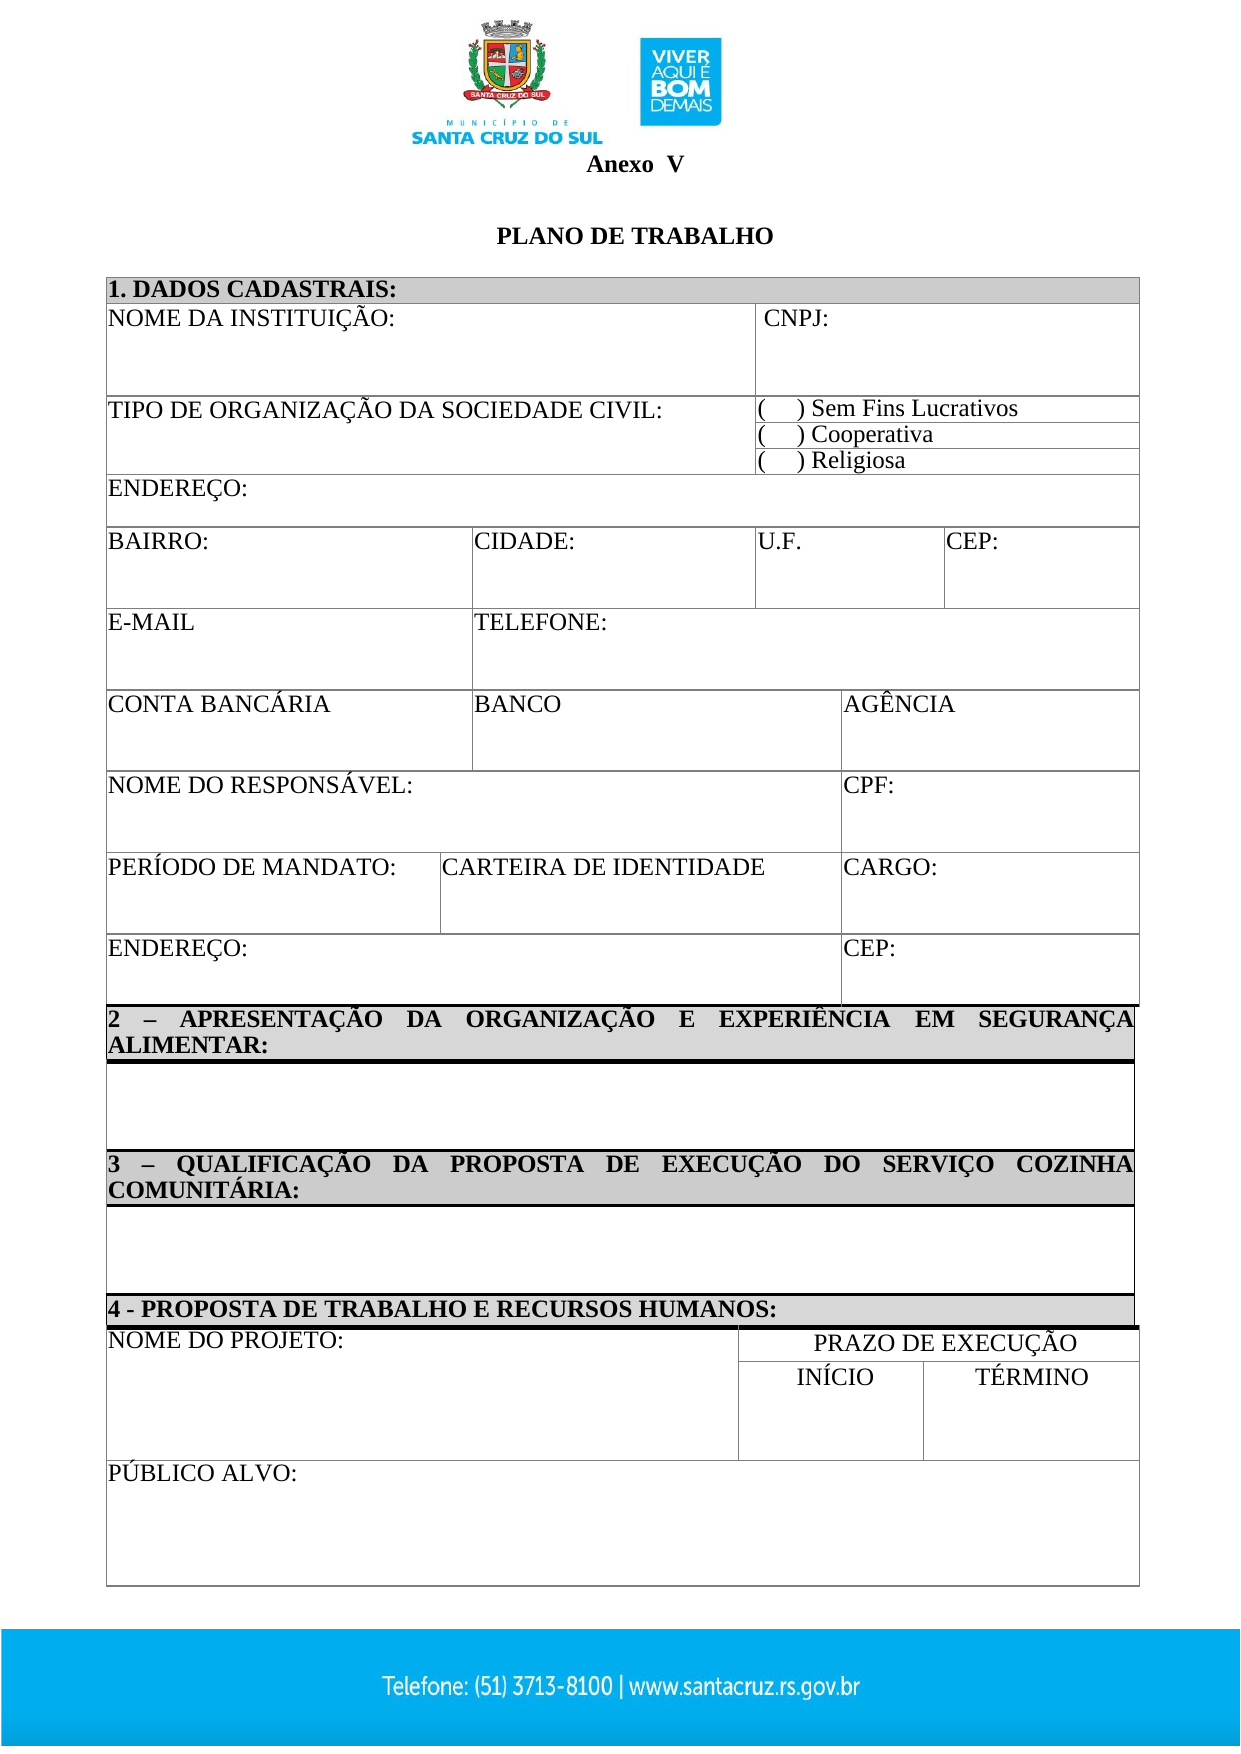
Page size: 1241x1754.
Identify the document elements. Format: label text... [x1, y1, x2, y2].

table_cell ( ) Cooperativa [756, 423, 1139, 448]
picture [567, 1676, 587, 1695]
picture [826, 1681, 835, 1695]
table_cell ENDEREÇO: [107, 475, 1139, 526]
table_cell TÉRMINO [924, 1362, 1139, 1459]
title Anexo V [495, 149, 776, 178]
picture [545, 1676, 555, 1695]
table_cell ENDEREÇO: [107, 935, 841, 1004]
table_cell CEP: [945, 528, 1139, 607]
picture [394, 1677, 419, 1695]
table_cell AGÊNCIA [842, 691, 1139, 770]
picture [476, 1676, 480, 1697]
picture [536, 1677, 544, 1695]
table_cell ( ) Sem Fins Lucrativos [756, 397, 1139, 422]
table_cell [1135, 1059, 1139, 1148]
picture [841, 1677, 860, 1695]
picture [482, 1676, 490, 1695]
table_cell TELEFONE: [473, 609, 1139, 689]
table_cell [107, 1207, 1134, 1293]
table_header 1. DADOS CADASTRAIS: [107, 278, 1139, 303]
picture [781, 1681, 799, 1695]
table_cell CONTA BANCÁRIA [107, 691, 472, 770]
table_cell CPF: [842, 772, 1139, 852]
table_cell BAIRRO: [107, 528, 472, 607]
picture [589, 1676, 613, 1695]
table_cell BANCO [473, 691, 841, 770]
table_cell NOME DA INSTITUIÇÃO: [107, 304, 755, 395]
picture [514, 1676, 534, 1695]
picture [801, 1681, 825, 1700]
picture [422, 1676, 462, 1695]
table_cell CEP: [842, 935, 1139, 1004]
table_cell PRAZO DE EXECUÇÃO [739, 1330, 1139, 1361]
table_cell [107, 1064, 1134, 1148]
table_cell 4 - PROPOSTA DE TRABALHO E RECURSOS HUMANOS: [107, 1296, 1134, 1325]
title PLANO DE TRABALHO [495, 221, 776, 250]
picture [680, 1678, 773, 1695]
table_cell [1135, 1149, 1139, 1204]
table_cell CNPJ: [756, 304, 1139, 395]
table_cell E-MAIL [107, 609, 472, 689]
table_cell [1135, 1204, 1139, 1293]
table_cell CARTEIRA DE IDENTIDADE [441, 853, 841, 933]
table_cell CIDADE: [473, 528, 755, 607]
table_cell 3 – Qualificação da proposta de execução do Serviço Cozinha Comunitária: [107, 1152, 1134, 1204]
table_cell PERÍODO DE MANDATO: [107, 853, 440, 933]
table_cell TIPO DE ORGANIZAÇÃO DA SOCIEDADE CIVIL: [107, 397, 755, 473]
table_cell 2 – APRESENTAÇÃO DA ORGANIZAÇÃO E EXPERIÊNCIA em Segurança Alimentar: [107, 1007, 1134, 1059]
picture [405, 19, 724, 146]
table_cell PÚBLICO ALVO: [107, 1461, 1139, 1585]
table_cell NOME DO PROJETO: [107, 1330, 738, 1459]
table_cell U.F. [756, 528, 944, 607]
table_cell [1135, 1293, 1139, 1325]
table_cell ( ) Religiosa [756, 449, 1139, 473]
table_cell INÍCIO [739, 1362, 923, 1459]
table_cell NOME DO RESPONSÁVEL: [107, 772, 841, 852]
picture [493, 1676, 506, 1697]
table_cell [1135, 1007, 1139, 1059]
picture [383, 1676, 394, 1694]
table_cell CARGO: [842, 853, 1139, 933]
picture [630, 1681, 678, 1695]
